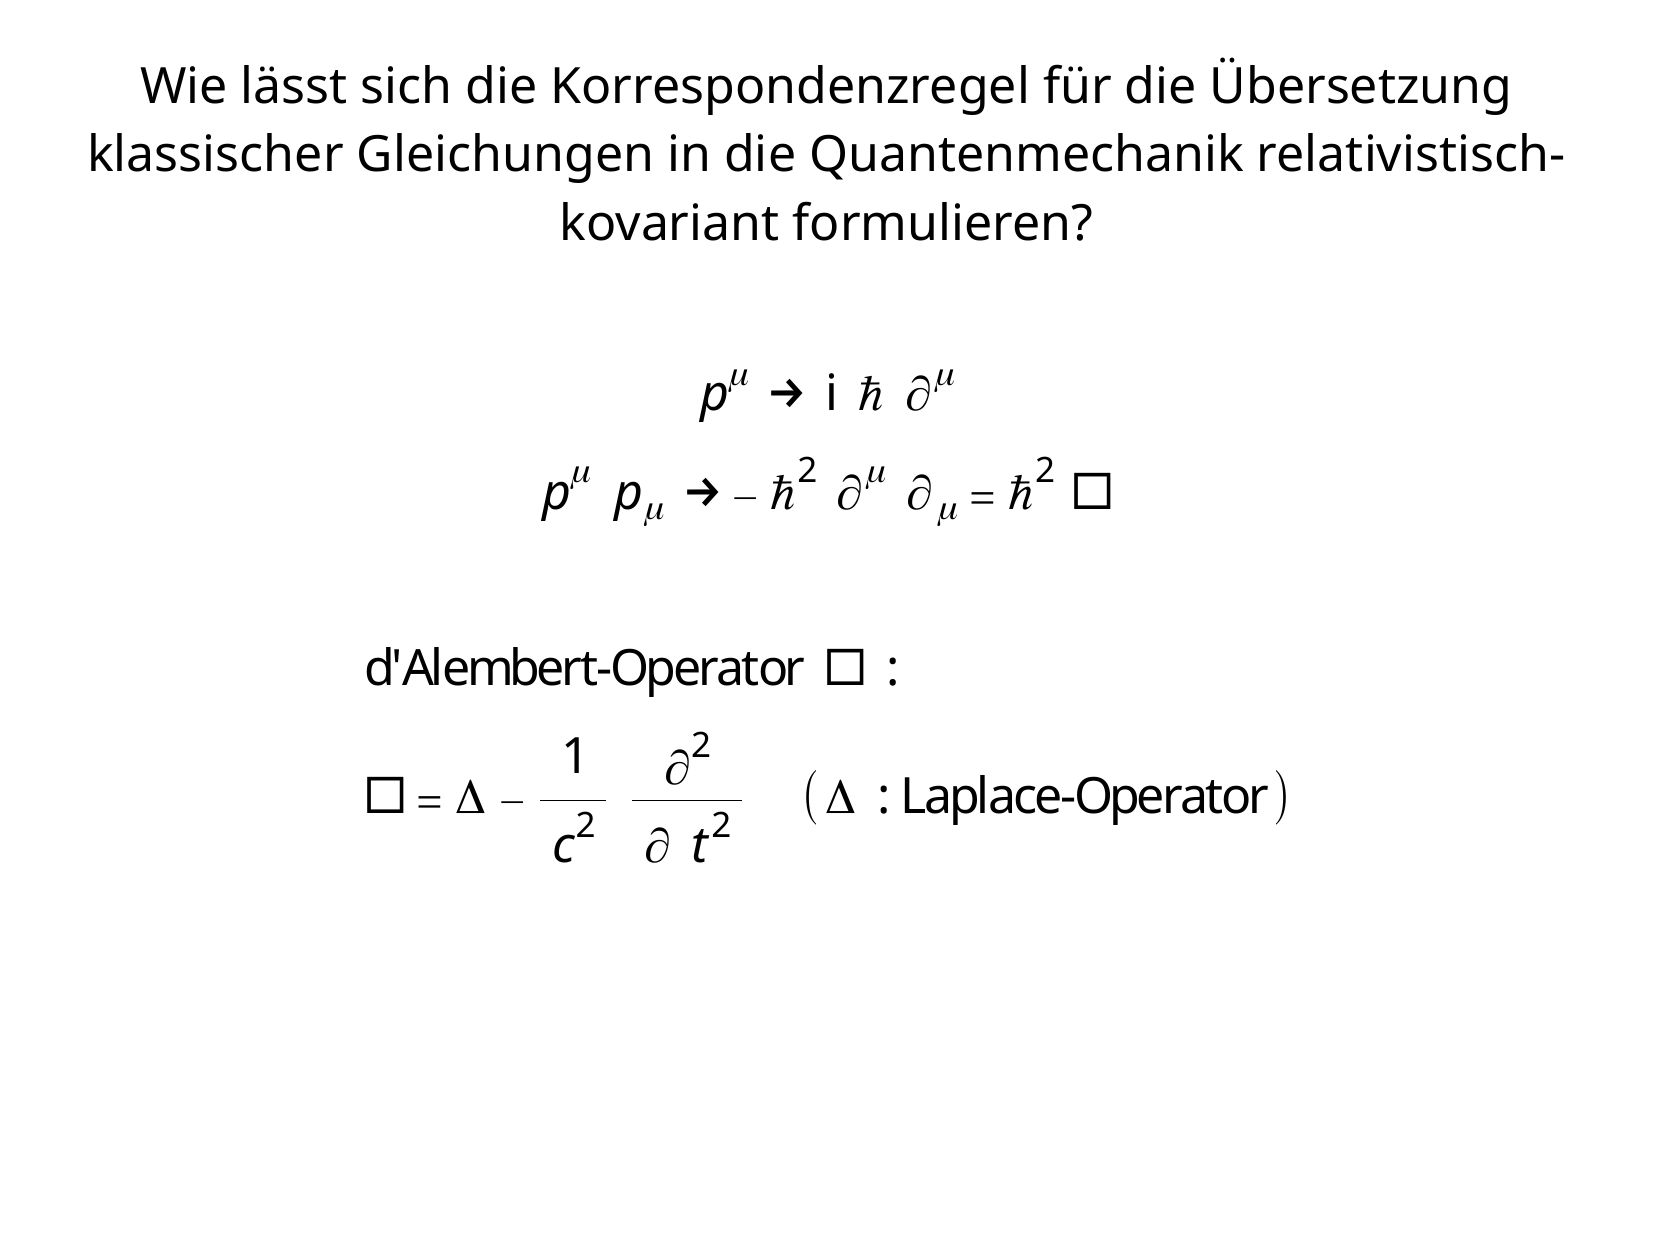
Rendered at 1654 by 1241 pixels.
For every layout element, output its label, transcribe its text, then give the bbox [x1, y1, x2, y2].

chart [356, 363, 1297, 877]
title Wie lässt sich die Korrespondenzregel für die Übersetzung klassischer Gleichungen in die Quantenmechanik relativistisch-kovariant formulieren? [82, 49, 1571, 257]
